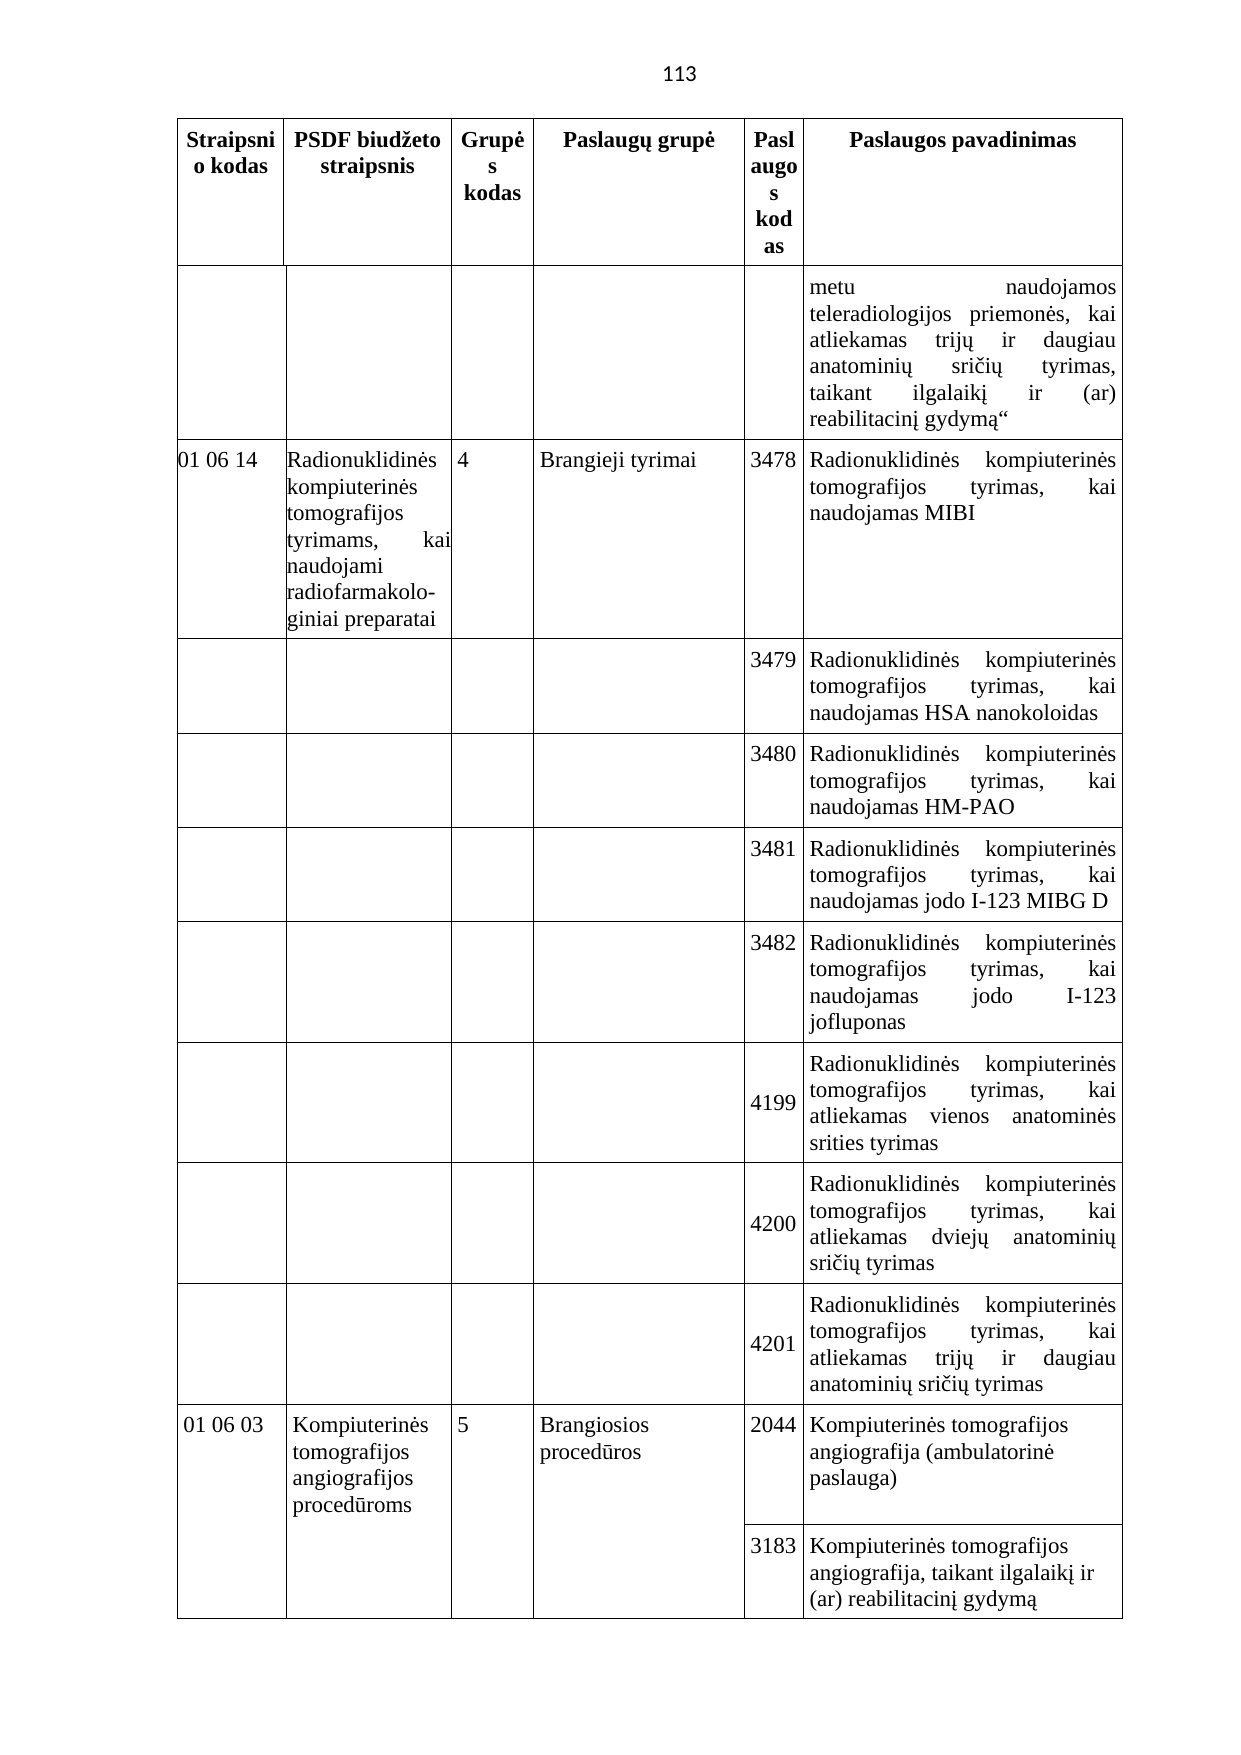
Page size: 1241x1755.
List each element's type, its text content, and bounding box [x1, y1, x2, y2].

table_cell [178, 1163, 286, 1283]
table_cell 5 [452, 1405, 533, 1524]
table_cell [178, 639, 286, 732]
table_cell [178, 734, 286, 827]
table_cell [178, 1284, 286, 1403]
table_header PSDF biudžeto straipsnis [284, 119, 451, 265]
table_cell [287, 266, 451, 438]
table_cell [178, 828, 286, 921]
table_cell [534, 1284, 744, 1403]
table_cell Radionuklidinės kompiuterinės tomografijos tyrimas, kai naudojamas HSA nanokoloidas [804, 639, 1122, 732]
table_cell 4200 [745, 1163, 803, 1283]
table_cell Radionuklidinės kompiuterinės tomografijos tyrimas, kai naudojamas jodo I-123 MIBG D [804, 828, 1122, 921]
table_cell [287, 1163, 451, 1283]
table_cell [287, 734, 451, 827]
table_cell Radionuklidinės kompiuterinės tomografijos tyrimas, kai naudojamas HM-PAO [804, 734, 1122, 827]
table_header Paslaugų grupė [534, 119, 744, 265]
table_header Grupės kodas [452, 119, 533, 265]
table_cell Radionuklidinės kompiuterinės tomografijos tyrimams, kai naudojami radiofarmakolo-giniai preparatai [287, 440, 451, 638]
table_cell [178, 266, 286, 438]
table_cell [452, 1043, 533, 1162]
table_cell 01 06 03 [178, 1405, 286, 1524]
table_cell 3482 [745, 922, 803, 1042]
table_cell 4 [452, 440, 533, 638]
table_cell [452, 828, 533, 921]
table_cell Kompiuterinės tomografijos angiografija, taikant ilgalaikį ir (ar) reabilitacinį gydymą [804, 1525, 1122, 1618]
table_cell [287, 828, 451, 921]
table_cell Radionuklidinės kompiuterinės tomografijos tyrimas, kai atliekamas trijų ir daugiau anatominių sričių tyrimas [804, 1284, 1122, 1403]
table_cell 3481 [745, 828, 803, 921]
table_cell [452, 1524, 533, 1618]
table_cell [452, 1284, 533, 1403]
table_cell Brangiosios procedūros [534, 1405, 744, 1524]
table_cell [287, 922, 451, 1042]
table_cell [452, 639, 533, 732]
table_cell [534, 266, 744, 438]
table_cell [452, 922, 533, 1042]
table_cell 01 06 14 [178, 440, 286, 638]
table_cell [287, 1524, 451, 1618]
table_cell Brangieji tyrimai [534, 440, 744, 638]
table_cell [287, 1284, 451, 1403]
table_cell 3183 [745, 1525, 803, 1618]
table_cell metu naudojamos teleradiologijos priemonės, kai atliekamas trijų ir daugiau anatominių sričių tyrimas, taikant ilgalaikį ir (ar) reabilitacinį gydymą“ [804, 266, 1122, 438]
table_cell 3479 [745, 639, 803, 732]
table_cell [452, 1163, 533, 1283]
table_cell [745, 266, 803, 438]
table_cell [534, 1043, 744, 1162]
table_cell 3478 [745, 440, 803, 638]
table_cell [452, 266, 533, 438]
table_cell [534, 828, 744, 921]
table_cell 4199 [745, 1043, 803, 1162]
table_cell [178, 1043, 286, 1162]
table_cell [534, 1163, 744, 1283]
table_cell [452, 734, 533, 827]
table_cell Radionuklidinės kompiuterinės tomografijos tyrimas, kai atliekamas dviejų anatominių sričių tyrimas [804, 1163, 1122, 1283]
table_cell [534, 1524, 744, 1618]
table_cell [287, 639, 451, 732]
table_cell 2044 [745, 1405, 803, 1524]
table_cell [287, 1043, 451, 1162]
table_cell [178, 1524, 286, 1618]
table_cell 3480 [745, 734, 803, 827]
table_cell 4201 [745, 1284, 803, 1403]
table_cell Radionuklidinės kompiuterinės tomografijos tyrimas, kai naudojamas jodo I-123 jofluponas [804, 922, 1122, 1042]
table_header Straipsnio kodas [178, 119, 283, 265]
table_cell [534, 922, 744, 1042]
table_header Paslaugos pavadinimas [804, 119, 1122, 265]
table_cell Kompiuterinės tomografijos angiografija (ambulatorinė paslauga) [804, 1405, 1122, 1524]
table_header Paslaugos kodas [745, 119, 803, 265]
table_cell Radionuklidinės kompiuterinės tomografijos tyrimas, kai atliekamas vienos anatominės srities tyrimas [804, 1043, 1122, 1162]
table_cell [534, 734, 744, 827]
table_cell [178, 922, 286, 1042]
table_cell Radionuklidinės kompiuterinės tomografijos tyrimas, kai naudojamas MIBI [804, 440, 1122, 638]
table_cell Kompiuterinės tomografijos angiografijos procedūroms [287, 1405, 451, 1524]
table_cell [534, 639, 744, 732]
